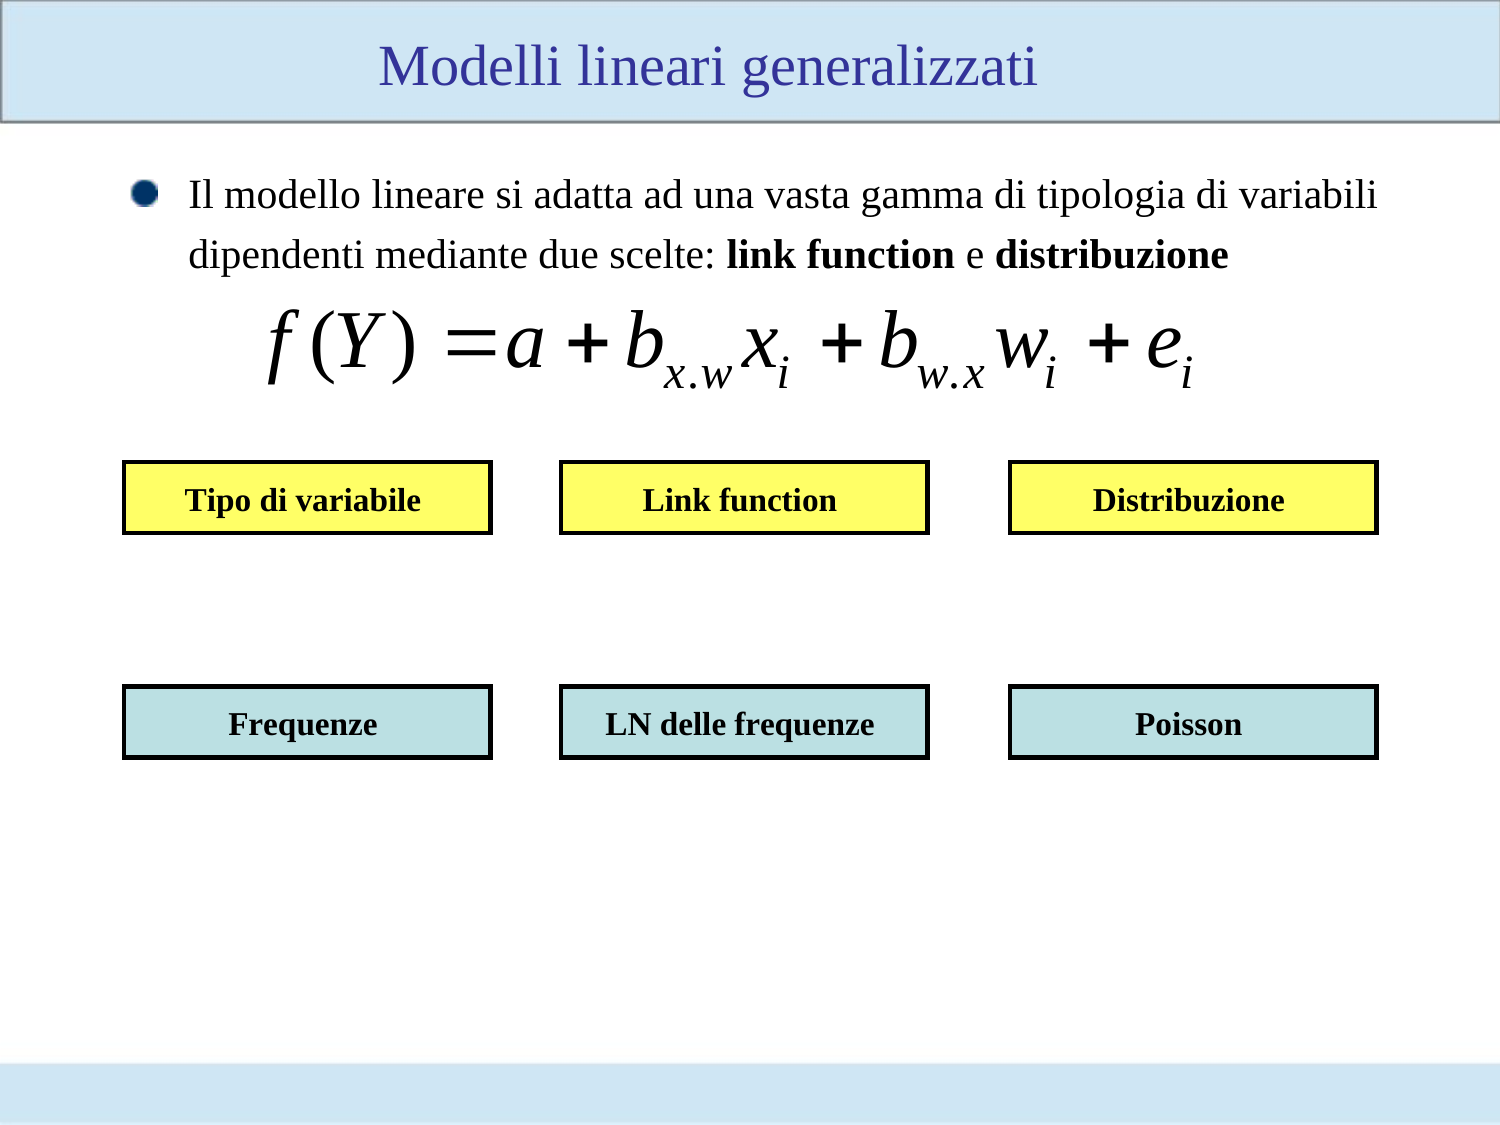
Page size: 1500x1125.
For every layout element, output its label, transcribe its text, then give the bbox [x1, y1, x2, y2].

text_box Tipo di variabile [123, 462, 491, 533]
text_box Frequenze [123, 686, 491, 758]
text_box Poisson [1009, 686, 1377, 758]
text_box Distribuzione [1009, 462, 1377, 533]
title Modelli lineari generalizzati [226, 19, 1191, 106]
chart [239, 285, 1211, 409]
text_box LN delle frequenze [560, 686, 928, 758]
text_box Link function [560, 462, 928, 533]
picture [0, 0, 1500, 1125]
text_box Il modello lineare si adatta ad una vasta gamma di tipologia di variabili dipendenti mediante due scelte: link function e distribuzione [112, 148, 1456, 285]
